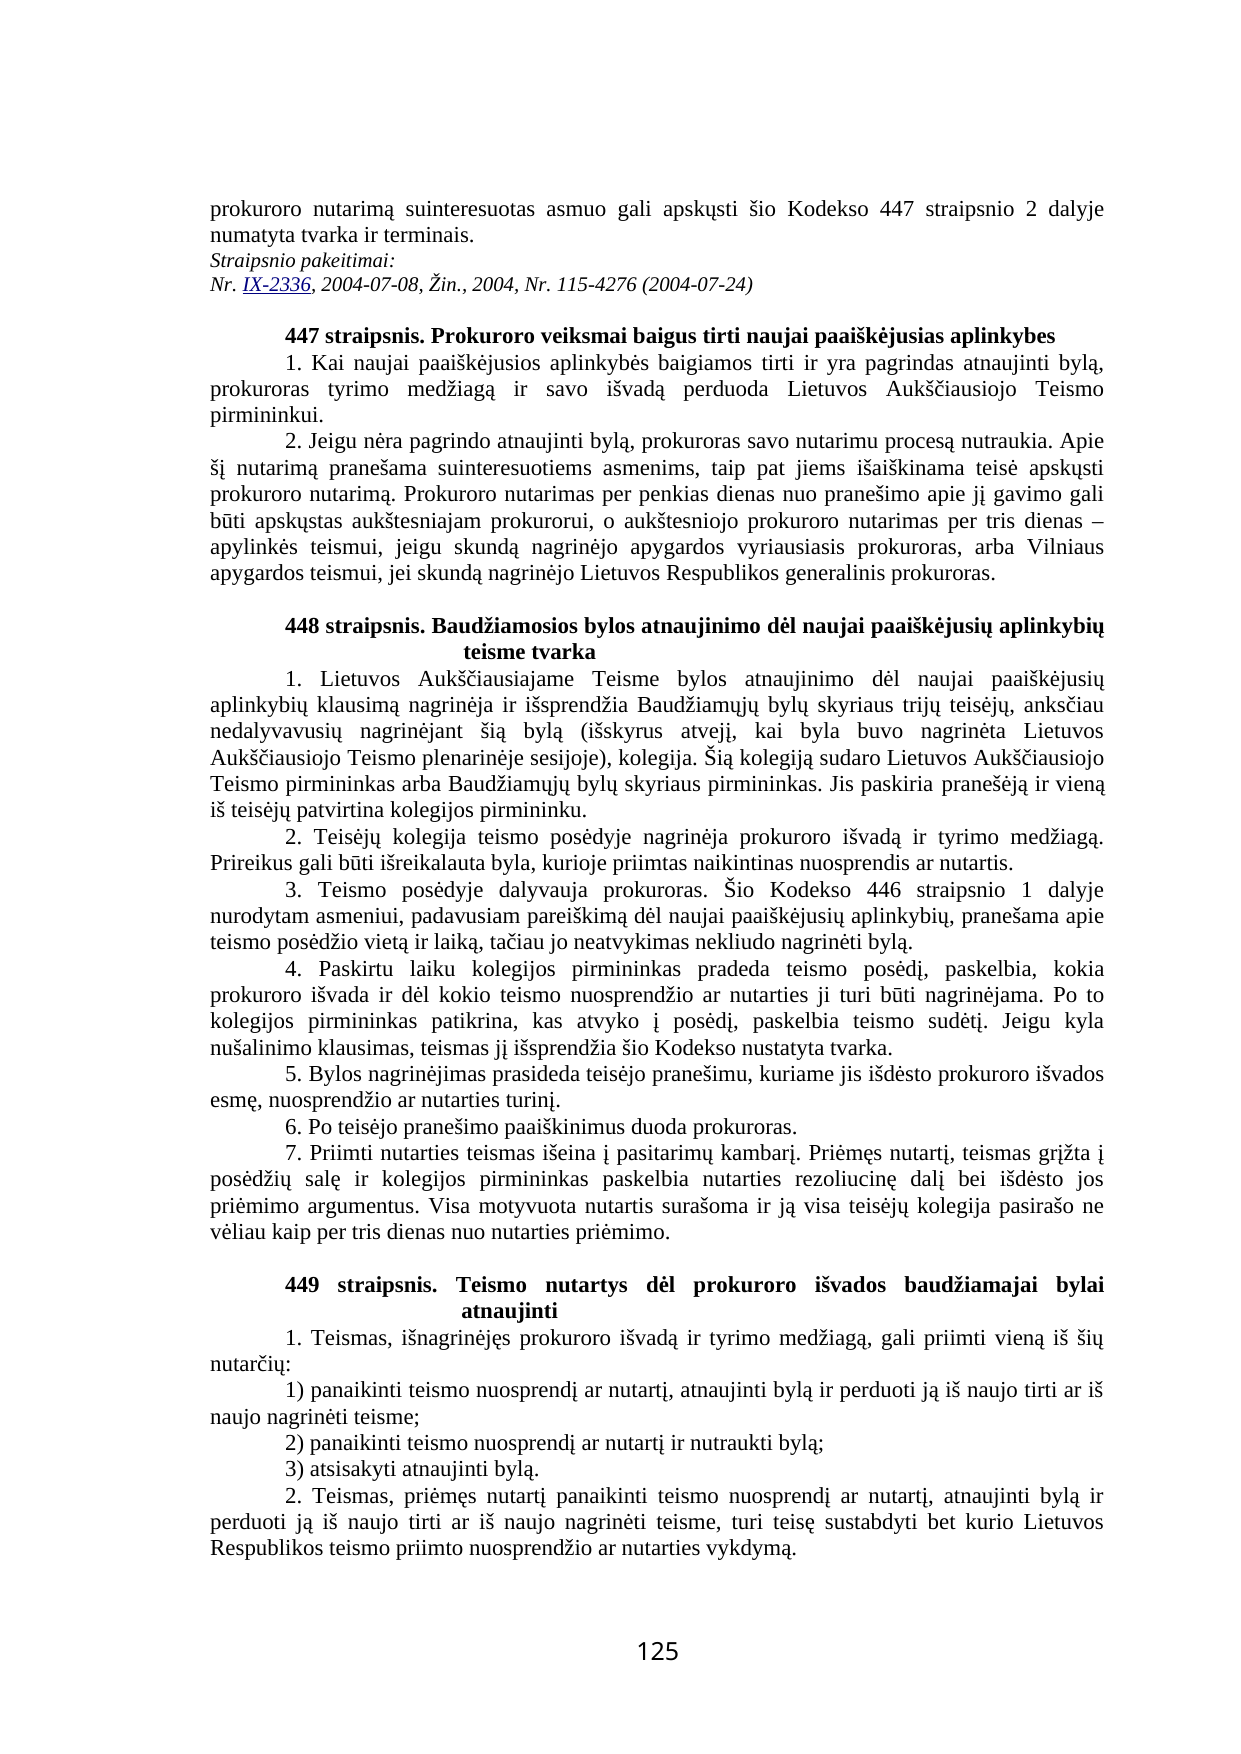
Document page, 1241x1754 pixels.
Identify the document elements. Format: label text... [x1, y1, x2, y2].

text 5. Bylos nagrinėjimas prasideda teisėjo pranešimu, kuriame jis išdėsto prokuroro išvados esmę, nuosprendžio ar nutarties turinį. [210, 1060, 1106, 1113]
text 2. Teisėjų kolegija teismo posėdyje nagrinėja prokuroro išvadą ir tyrimo medžiagą. Prireikus gali būti išreikalauta byla, kurioje priimtas naikintinas nuosprendis ar nutartis. [210, 823, 1106, 876]
text 1. Teismas, išnagrinėjęs prokuroro išvadą ir tyrimo medžiagą, gali priimti vieną iš šių nutarčių: [210, 1324, 1106, 1376]
text 1) panaikinti teismo nuosprendį ar nutartį, atnaujinti bylą ir perduoti ją iš naujo tirti ar iš naujo nagrinėti teisme; [210, 1376, 1106, 1429]
text 1. Lietuvos Aukščiausiajame Teisme bylos atnaujinimo dėl naujai paaiškėjusių aplinkybių klausimą nagrinėja ir išsprendžia Baudžiamųjų bylų skyriaus trijų teisėjų, anksčiau nedalyvavusių nagrinėjant šią bylą (išskyrus atvejį, kai byla buvo nagrinėta Lietuvos Aukščiausiojo Teismo plenarinėje sesijoje), kolegija. Šią kolegiją sudaro Lietuvos Aukščiausiojo Teismo pirmininkas arba Baudžiamųjų bylų skyriaus pirmininkas. Jis paskiria pranešėją ir vieną iš teisėjų patvirtina kolegijos pirmininku. [210, 665, 1106, 823]
text 3. Teismo posėdyje dalyvauja prokuroras. Šio Kodekso 446 straipsnio 1 dalyje nurodytam asmeniui, padavusiam pareiškimą dėl naujai paaiškėjusių aplinkybių, pranešama apie teismo posėdžio vietą ir laiką, tačiau jo neatvykimas nekliudo nagrinėti bylą. [210, 876, 1106, 955]
text Nr. IX-2336, 2004-07-08, Žin., 2004, Nr. 115-4276 (2004-07-24) [210, 272, 1106, 296]
text 4. Paskirtu laiku kolegijos pirmininkas pradeda teismo posėdį, paskelbia, kokia prokuroro išvada ir dėl kokio teismo nuosprendžio ar nutarties ji turi būti nagrinėjama. Po to kolegijos pirmininkas patikrina, kas atvyko į posėdį, paskelbia teismo sudėtį. Jeigu kyla nušalinimo klausimas, teismas jį išsprendžia šio Kodekso nustatyta tvarka. [210, 955, 1106, 1060]
text 3) atsisakyti atnaujinti bylą. [210, 1455, 1106, 1482]
text 2) panaikinti teismo nuosprendį ar nutartį ir nutraukti bylą; [210, 1429, 1106, 1455]
text 1. Kai naujai paaiškėjusios aplinkybės baigiamos tirti ir yra pagrindas atnaujinti bylą, prokuroras tyrimo medžiagą ir savo išvadą perduoda Lietuvos Aukščiausiojo Teismo pirmininkui. [210, 348, 1106, 428]
text 7. Priimti nutarties teismas išeina į pasitarimų kambarį. Priėmęs nutartį, teismas grįžta į posėdžių salę ir kolegijos pirmininkas paskelbia nutarties rezoliucinę dalį bei išdėsto jos priėmimo argumentus. Visa motyvuota nutartis surašoma ir ją visa teisėjų kolegija pasirašo ne vėliau kaip per tris dienas nuo nutarties priėmimo. [210, 1139, 1106, 1244]
text 447 straipsnis. Prokuroro veiksmai baigus tirti naujai paaiškėjusias aplinkybes [285, 322, 1106, 348]
text prokuroro nutarimą suinteresuotas asmuo gali apskųsti šio Kodekso 447 straipsnio 2 dalyje numatyta tvarka ir terminais. [210, 195, 1106, 248]
text 2. Teismas, priėmęs nutartį panaikinti teismo nuosprendį ar nutartį, atnaujinti bylą ir perduoti ją iš naujo tirti ar iš naujo nagrinėti teisme, turi teisę sustabdyti bet kurio Lietuvos Respublikos teismo priimto nuosprendžio ar nutarties vykdymą. [210, 1482, 1106, 1561]
text 2. Jeigu nėra pagrindo atnaujinti bylą, prokuroras savo nutarimu procesą nutraukia. Apie šį nutarimą pranešama suinteresuotiems asmenims, taip pat jiems išaiškinama teisė apskųsti prokuroro nutarimą. Prokuroro nutarimas per penkias dienas nuo pranešimo apie jį gavimo gali būti apskųstas aukštesniajam prokurorui, o aukštesniojo prokuroro nutarimas per tris dienas – apylinkės teismui, jeigu skundą nagrinėjo apygardos vyriausiasis prokuroras, arba Vilniaus apygardos teismui, jei skundą nagrinėjo Lietuvos Respublikos generalinis prokuroras. [210, 428, 1106, 586]
text 6. Po teisėjo pranešimo paaiškinimus duoda prokuroras. [210, 1113, 1106, 1139]
text Straipsnio pakeitimai: [210, 248, 1106, 272]
text 448 straipsnis. Baudžiamosios bylos atnaujinimo dėl naujai paaiškėjusių aplinkybių teisme tvarka [285, 612, 1106, 665]
text 449 straipsnis. Teismo nutartys dėl prokuroro išvados baudžiamajai bylai atnaujinti [285, 1271, 1106, 1324]
